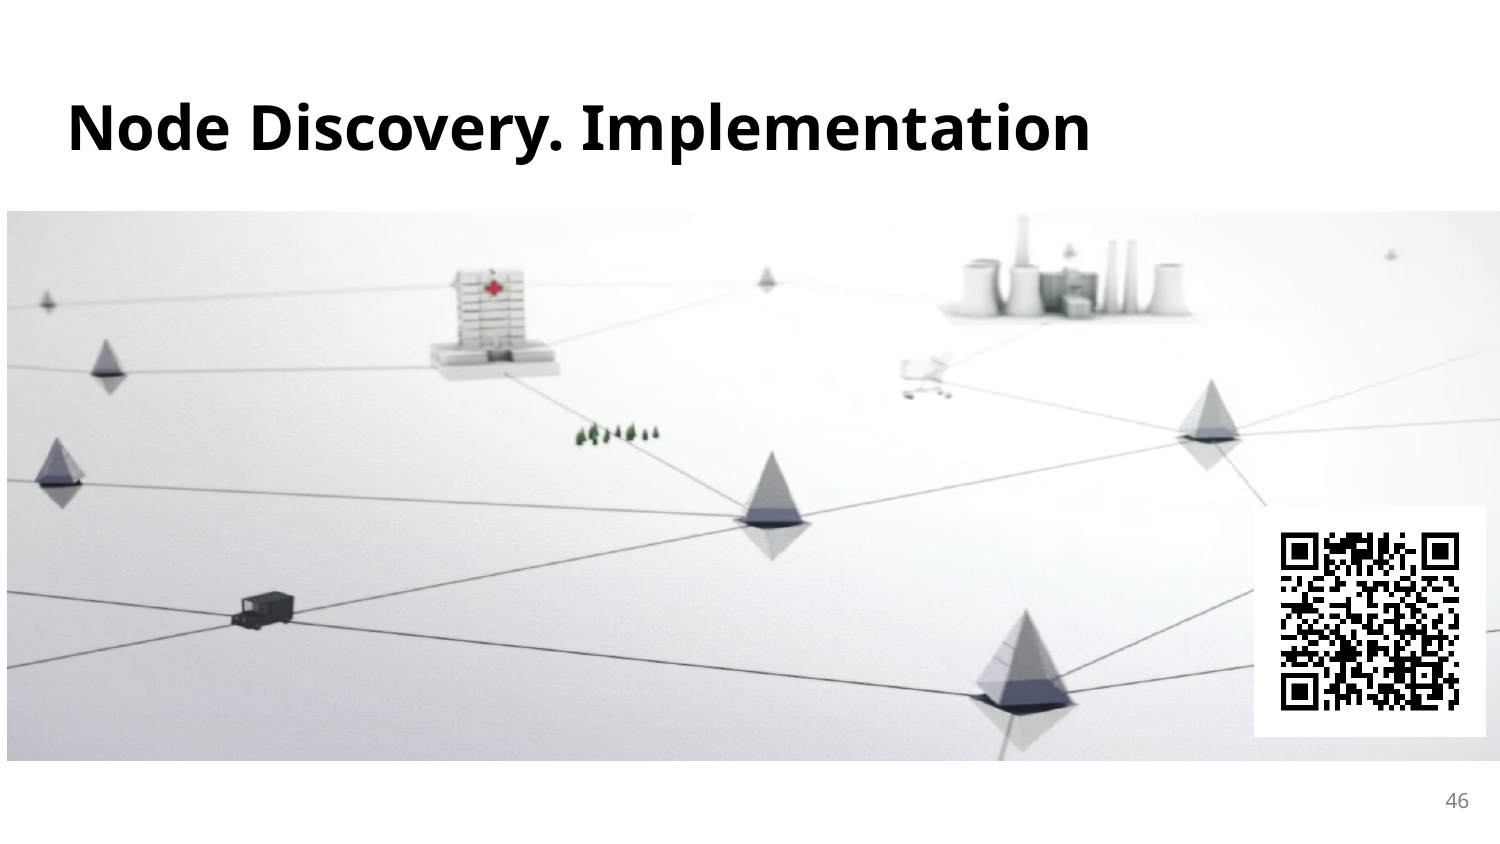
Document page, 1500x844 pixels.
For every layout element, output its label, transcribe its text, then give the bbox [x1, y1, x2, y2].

picture [7, 211, 1500, 761]
slide_number [1394, 769, 1484, 834]
title Node Discovery. Implementation [51, 72, 1449, 176]
